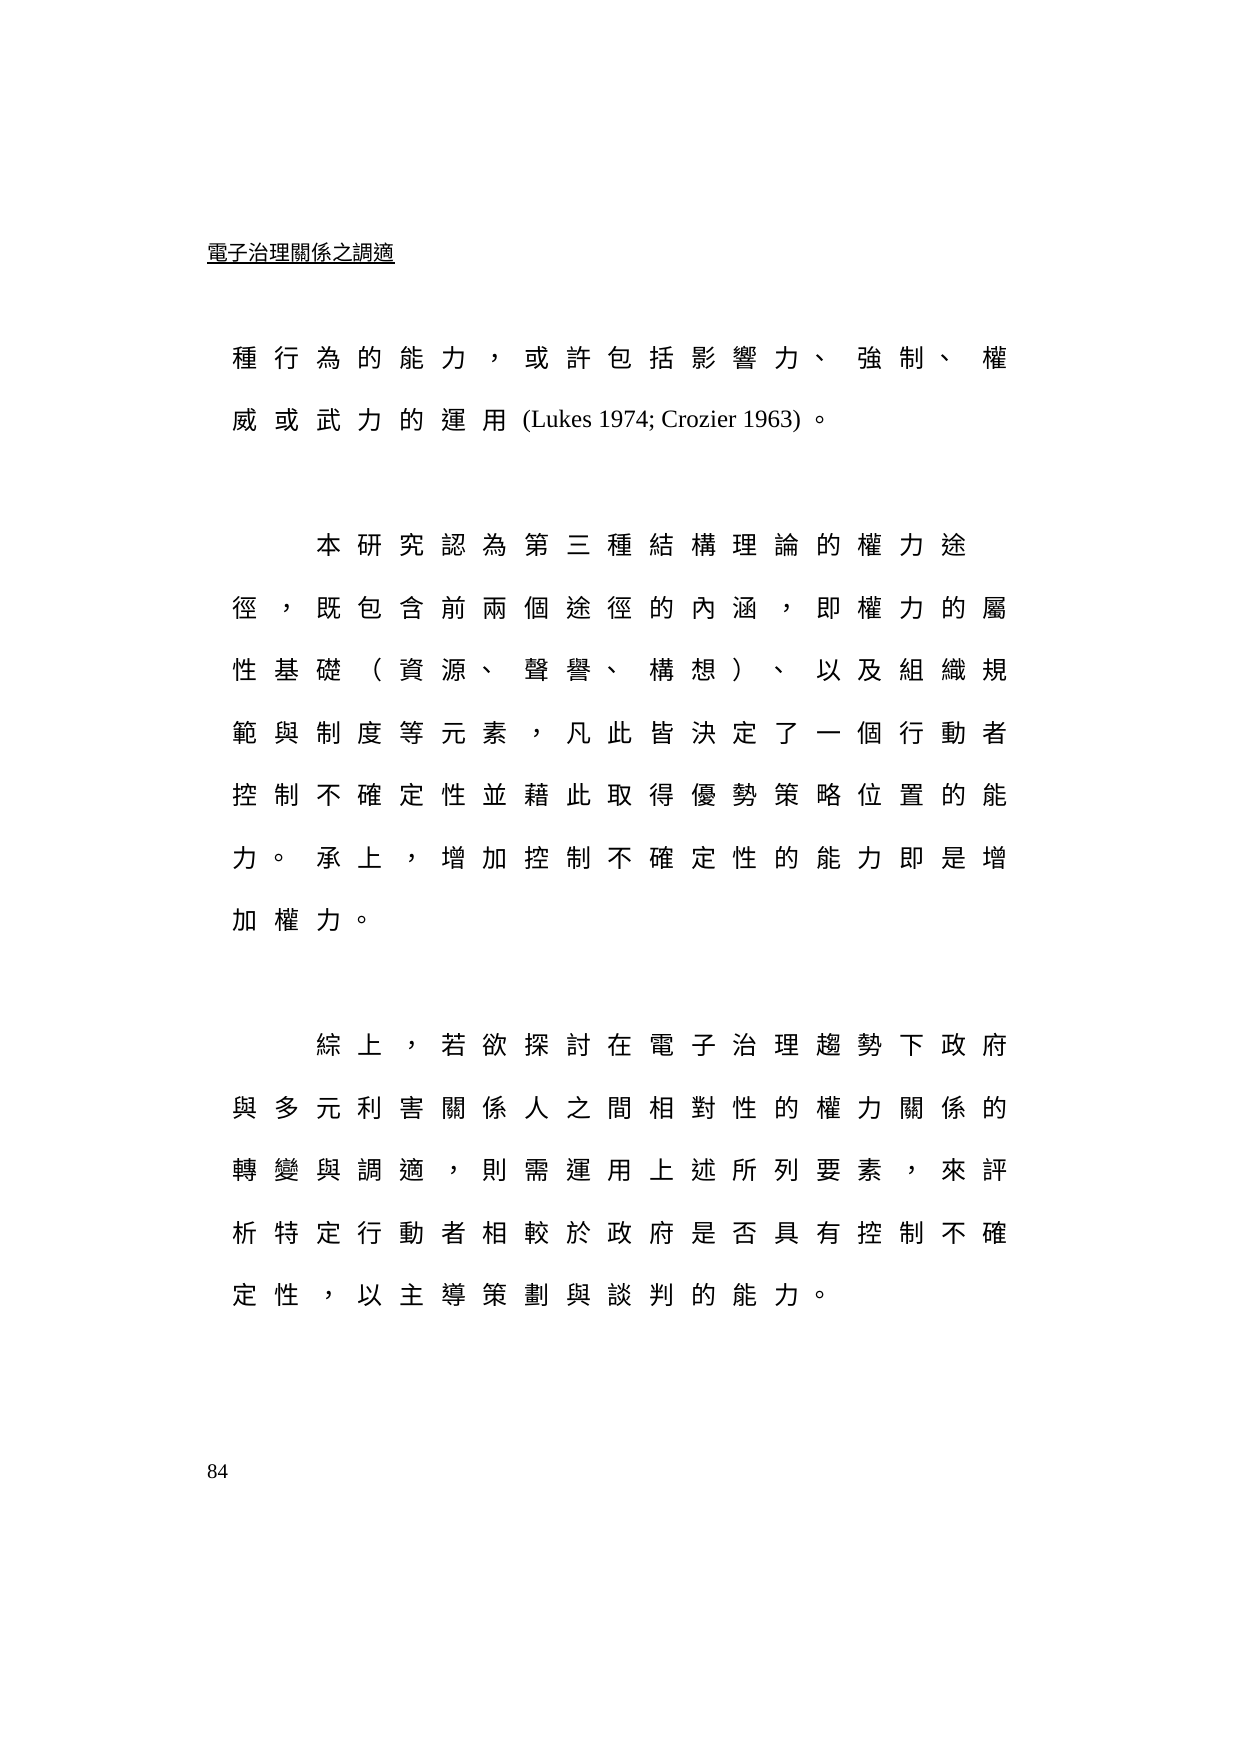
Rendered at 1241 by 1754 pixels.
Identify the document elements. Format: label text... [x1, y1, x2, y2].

text 種行為的能力，或許包括影響力、強制、權威或武力的運用(Lukes 1974; Crozier 1963)。 [224, 314, 1016, 439]
text 綜上，若欲探討在電子治理趨勢下政府與多元利害關係人之間相對性的權力關係的轉變與調適，則需運用上述所列要素，來評析特定行動者相較於政府是否具有控制不確定性，以主導策劃與談判的能力。 [224, 1002, 1016, 1314]
text 本研究認為第三種結構理論的權力途徑，既包含前兩個途徑的內涵，即權力的屬性基礎（資源、聲譽、構想）、以及組織規範與制度等元素，凡此皆決定了一個行動者控制不確定性並藉此取得優勢策略位置的能力。承上，增加控制不確定性的能力即是增加權力。 [224, 502, 1016, 939]
